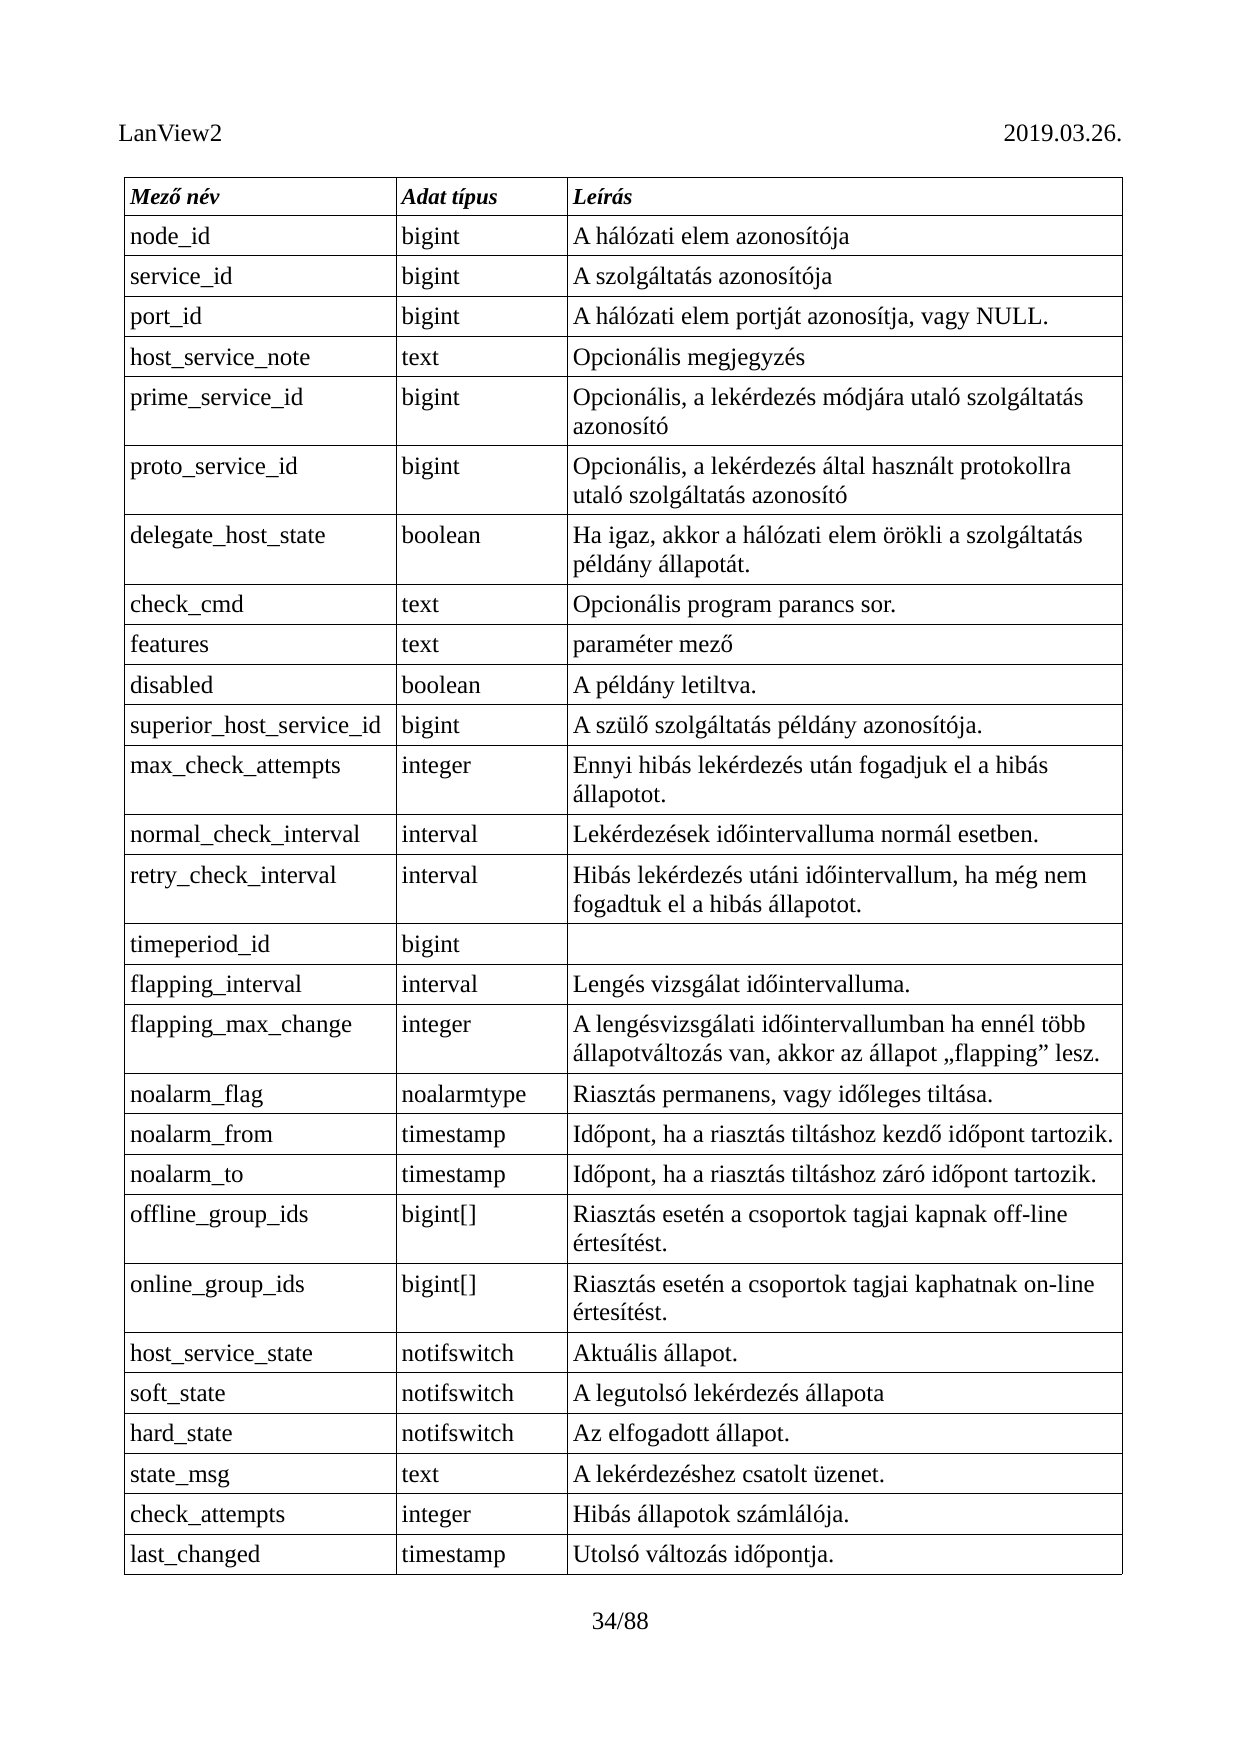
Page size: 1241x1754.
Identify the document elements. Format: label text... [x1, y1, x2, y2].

table_cell Hibás állapotok számlálója. [568, 1494, 1122, 1533]
table_cell bigint[] [397, 1264, 567, 1332]
table_cell bigint [397, 256, 567, 296]
table_cell host_service_note [125, 337, 396, 376]
table_cell timestamp [397, 1155, 567, 1194]
table_cell interval [397, 815, 567, 854]
table_cell bigint [397, 705, 567, 745]
table_cell Ennyi hibás lekérdezés után fogadjuk el a hibás állapotot. [568, 746, 1122, 814]
table_cell Lengés vizsgálat időintervalluma. [568, 965, 1122, 1004]
table_header Leírás [568, 178, 1122, 215]
table_cell service_id [125, 256, 396, 296]
table_cell A lekérdezéshez csatolt üzenet. [568, 1454, 1122, 1493]
table_cell noalarm_from [125, 1114, 396, 1153]
table_cell boolean [397, 665, 567, 704]
table_cell noalarm_to [125, 1155, 396, 1194]
table_cell interval [397, 855, 567, 923]
table_cell boolean [397, 515, 567, 583]
table_cell noalarmtype [397, 1074, 567, 1113]
table_header Adat típus [397, 178, 567, 215]
table_cell Ha igaz, akkor a hálózati elem örökli a szolgáltatás példány állapotát. [568, 515, 1122, 583]
table_cell prime_service_id [125, 377, 396, 445]
table_cell delegate_host_state [125, 515, 396, 583]
table_cell Utolsó változás időpontja. [568, 1535, 1122, 1574]
table_cell soft_state [125, 1373, 396, 1412]
table_cell text [397, 1454, 567, 1493]
table_cell notifswitch [397, 1333, 567, 1372]
table_cell online_group_ids [125, 1264, 396, 1332]
table_cell notifswitch [397, 1414, 567, 1453]
table_header Mező név [125, 178, 396, 215]
table_cell Opcionális, a lekérdezés által használt protokollra utaló szolgáltatás azonosító [568, 446, 1122, 514]
table_cell Riasztás esetén a csoportok tagjai kapnak off-line értesítést. [568, 1195, 1122, 1263]
table_cell offline_group_ids [125, 1195, 396, 1263]
table_cell text [397, 625, 567, 664]
table_cell A példány letiltva. [568, 665, 1122, 704]
table_cell bigint [397, 216, 567, 255]
table_cell A legutolsó lekérdezés állapota [568, 1373, 1122, 1412]
table_cell normal_check_interval [125, 815, 396, 854]
table_cell integer [397, 1494, 567, 1533]
table_cell text [397, 585, 567, 624]
table_cell A szolgáltatás azonosítója [568, 256, 1122, 296]
table_cell Opcionális megjegyzés [568, 337, 1122, 376]
table_cell timestamp [397, 1114, 567, 1153]
table_cell state_msg [125, 1454, 396, 1493]
table_cell host_service_state [125, 1333, 396, 1372]
table_cell Aktuális állapot. [568, 1333, 1122, 1372]
table_cell max_check_attempts [125, 746, 396, 814]
table_cell [568, 924, 1122, 963]
table_cell Időpont, ha a riasztás tiltáshoz záró időpont tartozik. [568, 1155, 1122, 1194]
table_cell last_changed [125, 1535, 396, 1574]
table_cell text [397, 337, 567, 376]
table_cell noalarm_flag [125, 1074, 396, 1113]
table_cell Az elfogadott állapot. [568, 1414, 1122, 1453]
table_cell flapping_max_change [125, 1005, 396, 1073]
table_cell A hálózati elem portját azonosítja, vagy NULL. [568, 297, 1122, 336]
table_cell node_id [125, 216, 396, 255]
table_cell superior_host_service_id [125, 705, 396, 745]
table_cell integer [397, 1005, 567, 1073]
table_cell bigint [397, 924, 567, 963]
table_cell hard_state [125, 1414, 396, 1453]
table_cell A hálózati elem azonosítója [568, 216, 1122, 255]
table_cell Hibás lekérdezés utáni időintervallum, ha még nem fogadtuk el a hibás állapotot. [568, 855, 1122, 923]
table_cell timestamp [397, 1535, 567, 1574]
table_cell interval [397, 965, 567, 1004]
table_cell timeperiod_id [125, 924, 396, 963]
table_cell retry_check_interval [125, 855, 396, 923]
table_cell integer [397, 746, 567, 814]
table_cell Riasztás esetén a csoportok tagjai kaphatnak on-line értesítést. [568, 1264, 1122, 1332]
table_cell bigint[] [397, 1195, 567, 1263]
table_cell Lekérdezések időintervalluma normál esetben. [568, 815, 1122, 854]
table_cell features [125, 625, 396, 664]
table_cell port_id [125, 297, 396, 336]
table_cell A lengésvizsgálati időintervallumban ha ennél több állapotváltozás van, akkor az állapot „flapping” lesz. [568, 1005, 1122, 1073]
table_cell Időpont, ha a riasztás tiltáshoz kezdő időpont tartozik. [568, 1114, 1122, 1153]
table_cell check_cmd [125, 585, 396, 624]
table_cell bigint [397, 377, 567, 445]
table_cell paraméter mező [568, 625, 1122, 664]
table_cell Opcionális, a lekérdezés módjára utaló szolgáltatás azonosító [568, 377, 1122, 445]
table_cell Riasztás permanens, vagy időleges tiltása. [568, 1074, 1122, 1113]
table_cell Opcionális program parancs sor. [568, 585, 1122, 624]
table_cell proto_service_id [125, 446, 396, 514]
table_cell bigint [397, 297, 567, 336]
table_cell notifswitch [397, 1373, 567, 1412]
table_cell A szülő szolgáltatás példány azonosítója. [568, 705, 1122, 745]
table_cell flapping_interval [125, 965, 396, 1004]
table_cell check_attempts [125, 1494, 396, 1533]
table_cell bigint [397, 446, 567, 514]
table_cell disabled [125, 665, 396, 704]
